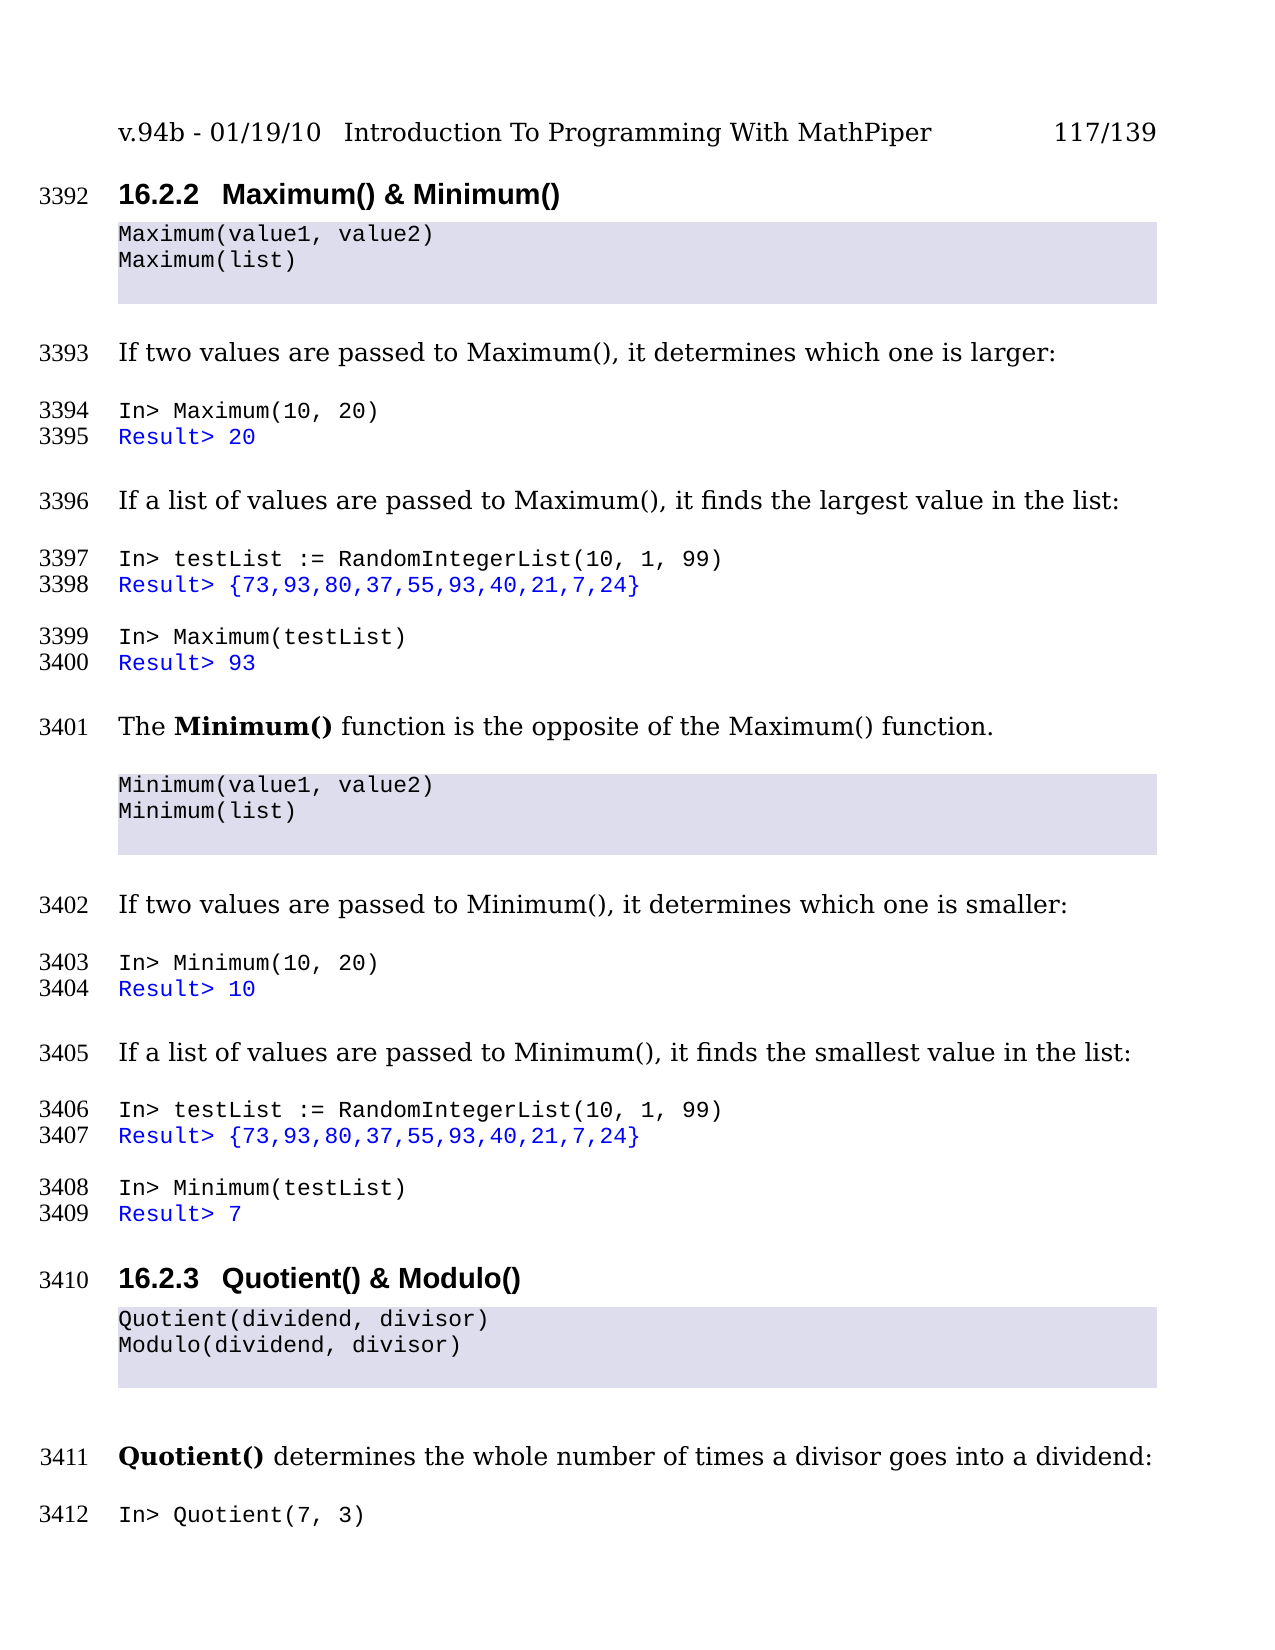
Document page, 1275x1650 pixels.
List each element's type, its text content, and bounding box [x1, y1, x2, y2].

table_header Quotient(dividend, divisor) Modulo(dividend, divisor) [118, 1307, 1157, 1388]
text If two values are passed to Maximum(), it determines which one is larger: [118, 338, 1157, 368]
text Result> {73,93,80,37,55,93,40,21,7,24} [118, 573, 1157, 599]
table_header Minimum(value1, value2) Minimum(list) [118, 774, 1157, 855]
text If two values are passed to Minimum(), it determines which one is smaller: [118, 890, 1157, 919]
text If a list of values are passed to Maximum(), it finds the largest value in the list: [118, 486, 1157, 516]
text In> Maximum(10, 20) [118, 400, 1157, 426]
subtitle Maximum() & Minimum() [118, 177, 1157, 210]
text Result> 10 [118, 977, 1157, 1003]
text In> Minimum(10, 20) [118, 951, 1157, 977]
text If a list of values are passed to Minimum(), it finds the smallest value in the list: [118, 1038, 1157, 1067]
table_header Maximum(value1, value2) Maximum(list) [118, 222, 1157, 304]
text In> Maximum(testList) [118, 625, 1157, 651]
text In> Quotient(7, 3) [118, 1503, 1157, 1529]
text Result> 93 [118, 651, 1157, 677]
text In> testList := RandomIntegerList(10, 1, 99) [118, 1099, 1157, 1125]
text In> testList := RandomIntegerList(10, 1, 99) [118, 548, 1157, 573]
text Result> 7 [118, 1203, 1157, 1228]
text Quotient() determines the whole number of times a divisor goes into a dividend: [118, 1442, 1157, 1471]
text Result> 20 [118, 426, 1157, 452]
text In> Minimum(testList) [118, 1177, 1157, 1203]
text The Minimum() function is the opposite of the Maximum() function. [118, 712, 1157, 742]
text Result> {73,93,80,37,55,93,40,21,7,24} [118, 1125, 1157, 1151]
subtitle Quotient() & Modulo() [118, 1262, 1157, 1295]
